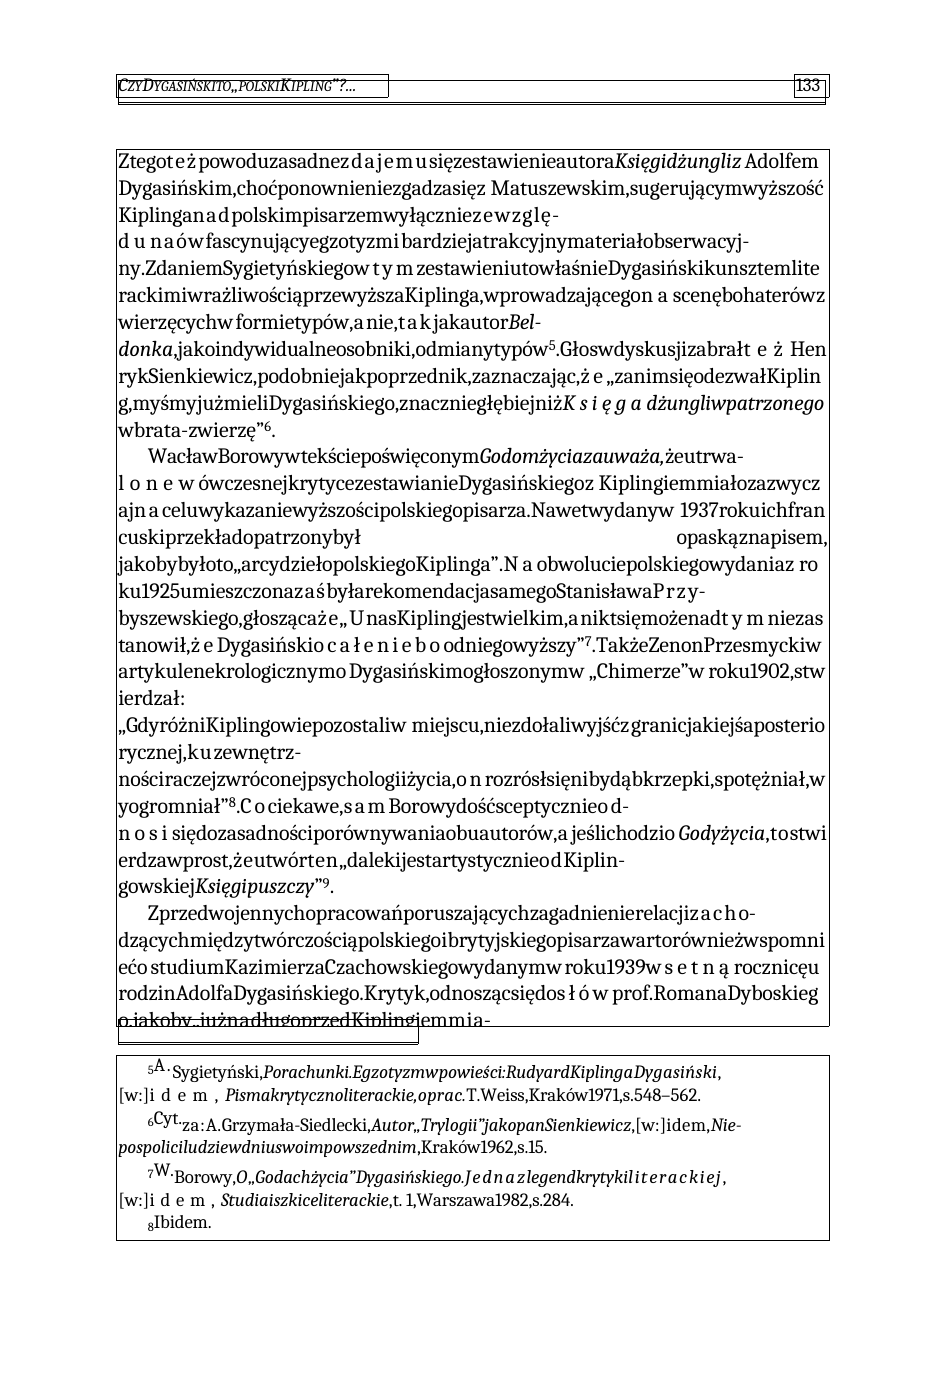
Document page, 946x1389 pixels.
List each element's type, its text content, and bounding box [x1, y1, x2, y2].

text WacławBorowywtekściepoświęconymGodomżyciazauważa,żeutrwa-lonewówczesnejkrytycezestawianieDygasińskiegozKiplingiemmiałozazwyczajnaceluwykazaniewyższościpolskiegopisarza.Nawetwydanyw1937rokuichfrancuskiprzekładopatrzonybył opaskąznapisem, jakobybyłoto„arcydziełopolskiegoKiplinga”.Naobwoluciepolskiegowydaniazroku1925umieszczonazaśbyłarekomendacjasamegoStanisławaPrzy-byszewskiego,głoszącaże„UnasKiplingjestwielkim,aniktsięmożenadtymniezastanowił,żeDygasińskiocałenieboodniegowyższy”7.TakżeZenonPrzesmyckiwartykulenekrologicznymoDygasińskimogłoszonymw„Chimerze”wroku1902,stwierdzał:„GdyróżniKiplingowiepozostaliwmiejscu,niezdołaliwyjśćzgranicjakiejśaposteriorycznej,kuzewnętrz-nościraczejzwróconejpsychologiiżycia,onrozrósłsięnibydąbkrzepki,spotężniał,wyogromniał”8.Cociekawe,samBorowydośćsceptycznieod-nosisiędozasadnościporównywaniaobuautorów,ajeślichodzioGodyżycia,tostwierdzawprost,żeutwórten„dalekijestartystycznieodKiplin-gowskiejKsięgipuszczy”9. [118, 444, 827, 899]
text 8Ibidem. [148, 1212, 829, 1240]
text [118, 75, 387, 80]
text 133 [796, 75, 829, 96]
text CZYDYGASIŃSKITO„POLSKIKIPLING”?... [119, 81, 387, 96]
text Zprzedwojennychopracowańporuszającychzagadnienierelacjizacho-dzącychmiędzytwórczościąpolskiegoibrytyjskiegopisarzawartorównieżwspomniećostudiumKazimierzaCzachowskiegowydanymwroku1939wsetnąrocznicęurodzinAdolfaDygasińskiego.Krytyk,odnoszącsiędosłówprof.RomanaDyboskiego,jakoby„jużnadługoprzedKiplingiemmia- [118, 901, 827, 1026]
text ZtegoteżpowoduzasadnezdajemusięzestawienieautoraKsięgidżunglizAdolfemDygasińskim,choćponownieniezgadzasięzMatuszewskim,sugerującymwyższośćKiplinganadpolskimpisarzemwyłączniezewzglę-dunaówfascynującyegzotyzmibardziejatrakcyjnymateriałobserwacyj-ny.ZdaniemSygietyńskiegowtymzestawieniutowłaśnieDygasińskikunsztemliterackimiwrażliwościąprzewyższaKiplinga,wprowadzającegonascenębohaterówzwierzęcychwformietypów,anie,takjakautorBel-donka,jakoindywidualneosobniki,odmianytypów5.GłoswdyskusjizabrałteżHenrykSienkiewicz,podobniejakpoprzednik,zaznaczając,że„zanimsięodezwałKipling,myśmyjużmieliDygasińskiego,znaczniegłębiejniżKsięgadżungliwpatrzonegowbrata-zwierzę”6. [118, 150, 827, 442]
text 7W.Borowy,O„Godachżycia”Dygasińskiego.Jednazlegendkrytykiliterackiej,[w:]idem,Studiaiszkiceliterackie,t. 1,Warszawa1982,s.284. [118, 1159, 827, 1211]
text 6Cyt.za:A.Grzymała-Siedlecki,Autor„Trylogii”jakopanSienkiewicz,[w:]idem,Nie-pospoliciludziewdniuswoimpowszednim,Kraków1962,s.15. [118, 1107, 827, 1158]
text 5A.Sygietyński,Porachunki.Egzotyzmwpowieści:RudyardKiplingaDygasiński,[w:]idem,Pismakrytycznoliterackie,oprac.T.Weiss,Kraków1971,s.548–562. [118, 1056, 827, 1106]
